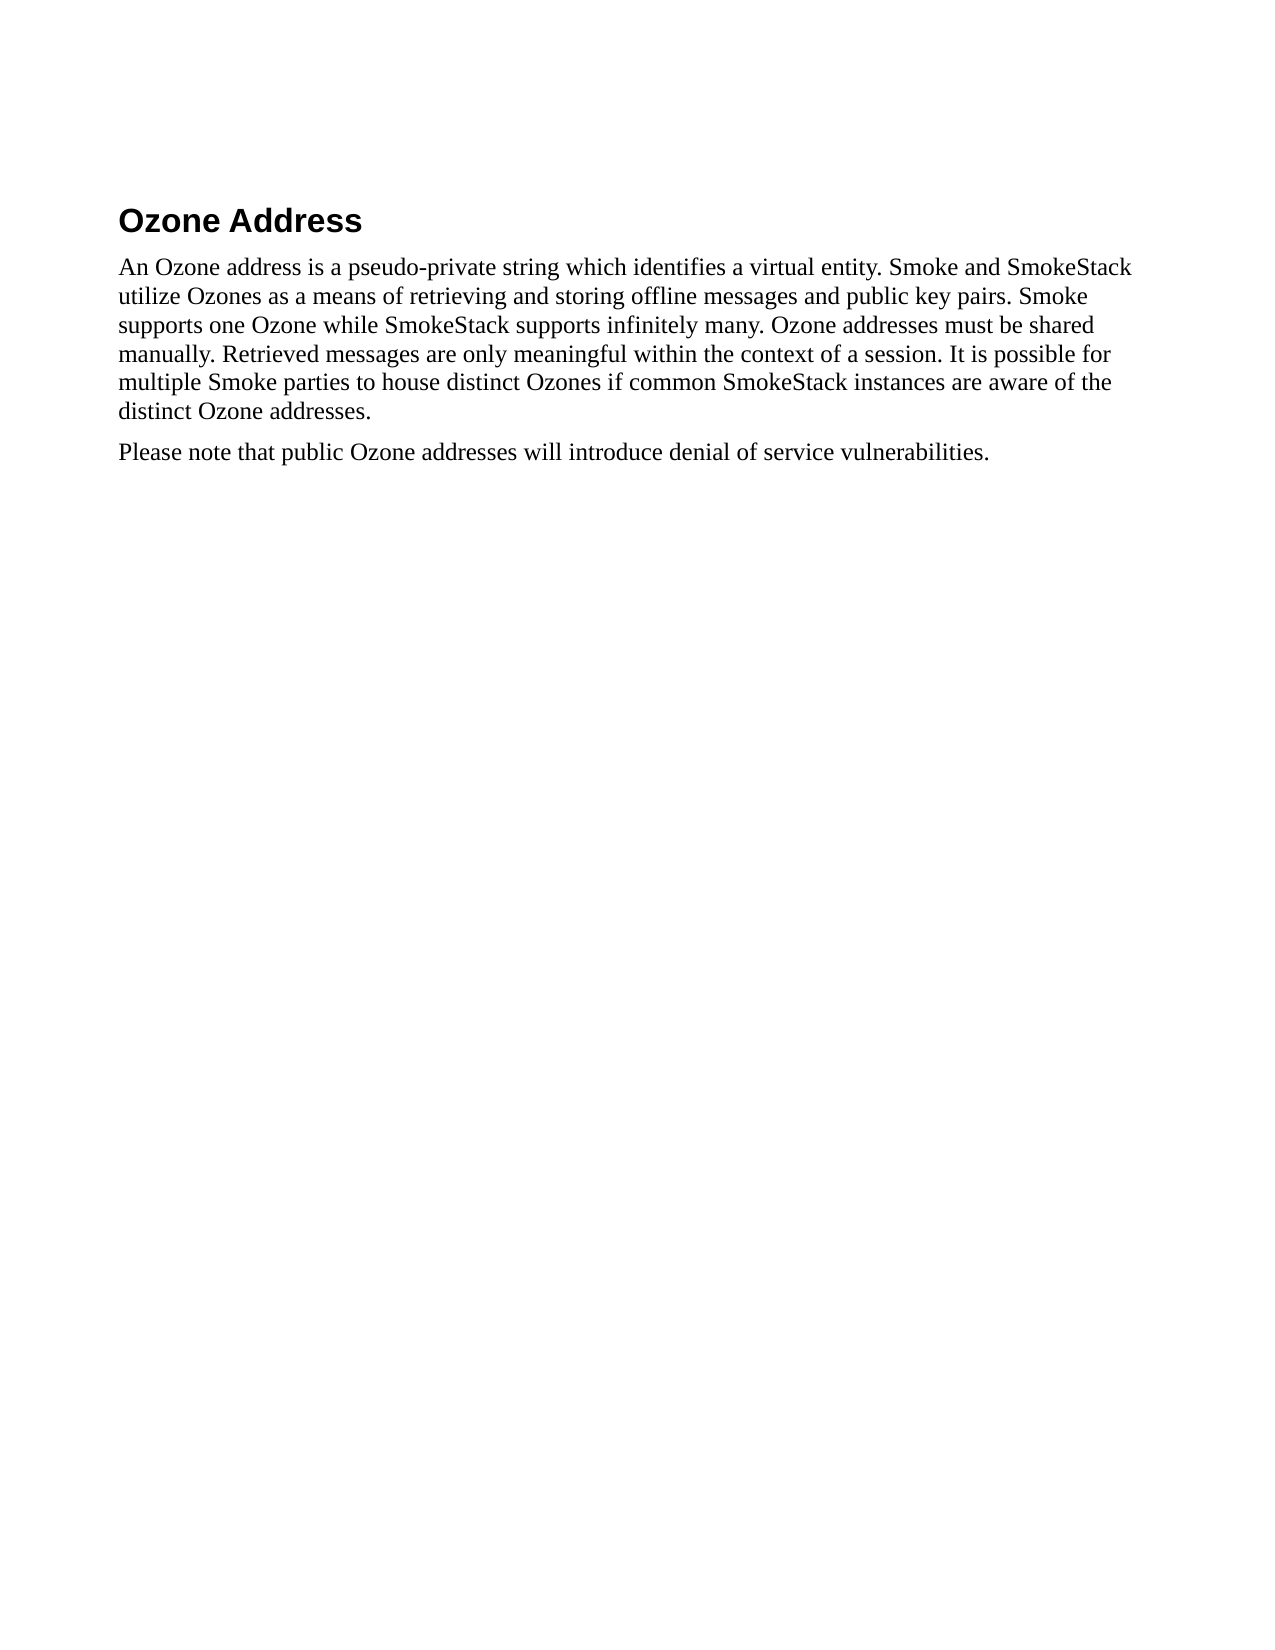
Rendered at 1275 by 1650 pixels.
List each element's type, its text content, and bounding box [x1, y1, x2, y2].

text Please note that public Ozone addresses will introduce denial of service vulnerabilities. [118, 437, 1157, 466]
text An Ozone address is a pseudo-private string which identifies a virtual entity. Smoke and SmokeStack utilize Ozones as a means of retrieving and storing offline messages and public key pairs. Smoke supports one Ozone while SmokeStack supports infinitely many. Ozone addresses must be shared manually. Retrieved messages are only meaningful within the context of a session. It is possible for multiple Smoke parties to house distinct Ozones if common SmokeStack instances are aware of the distinct Ozone addresses. [118, 252, 1157, 425]
subtitle Ozone Address [118, 201, 1157, 240]
